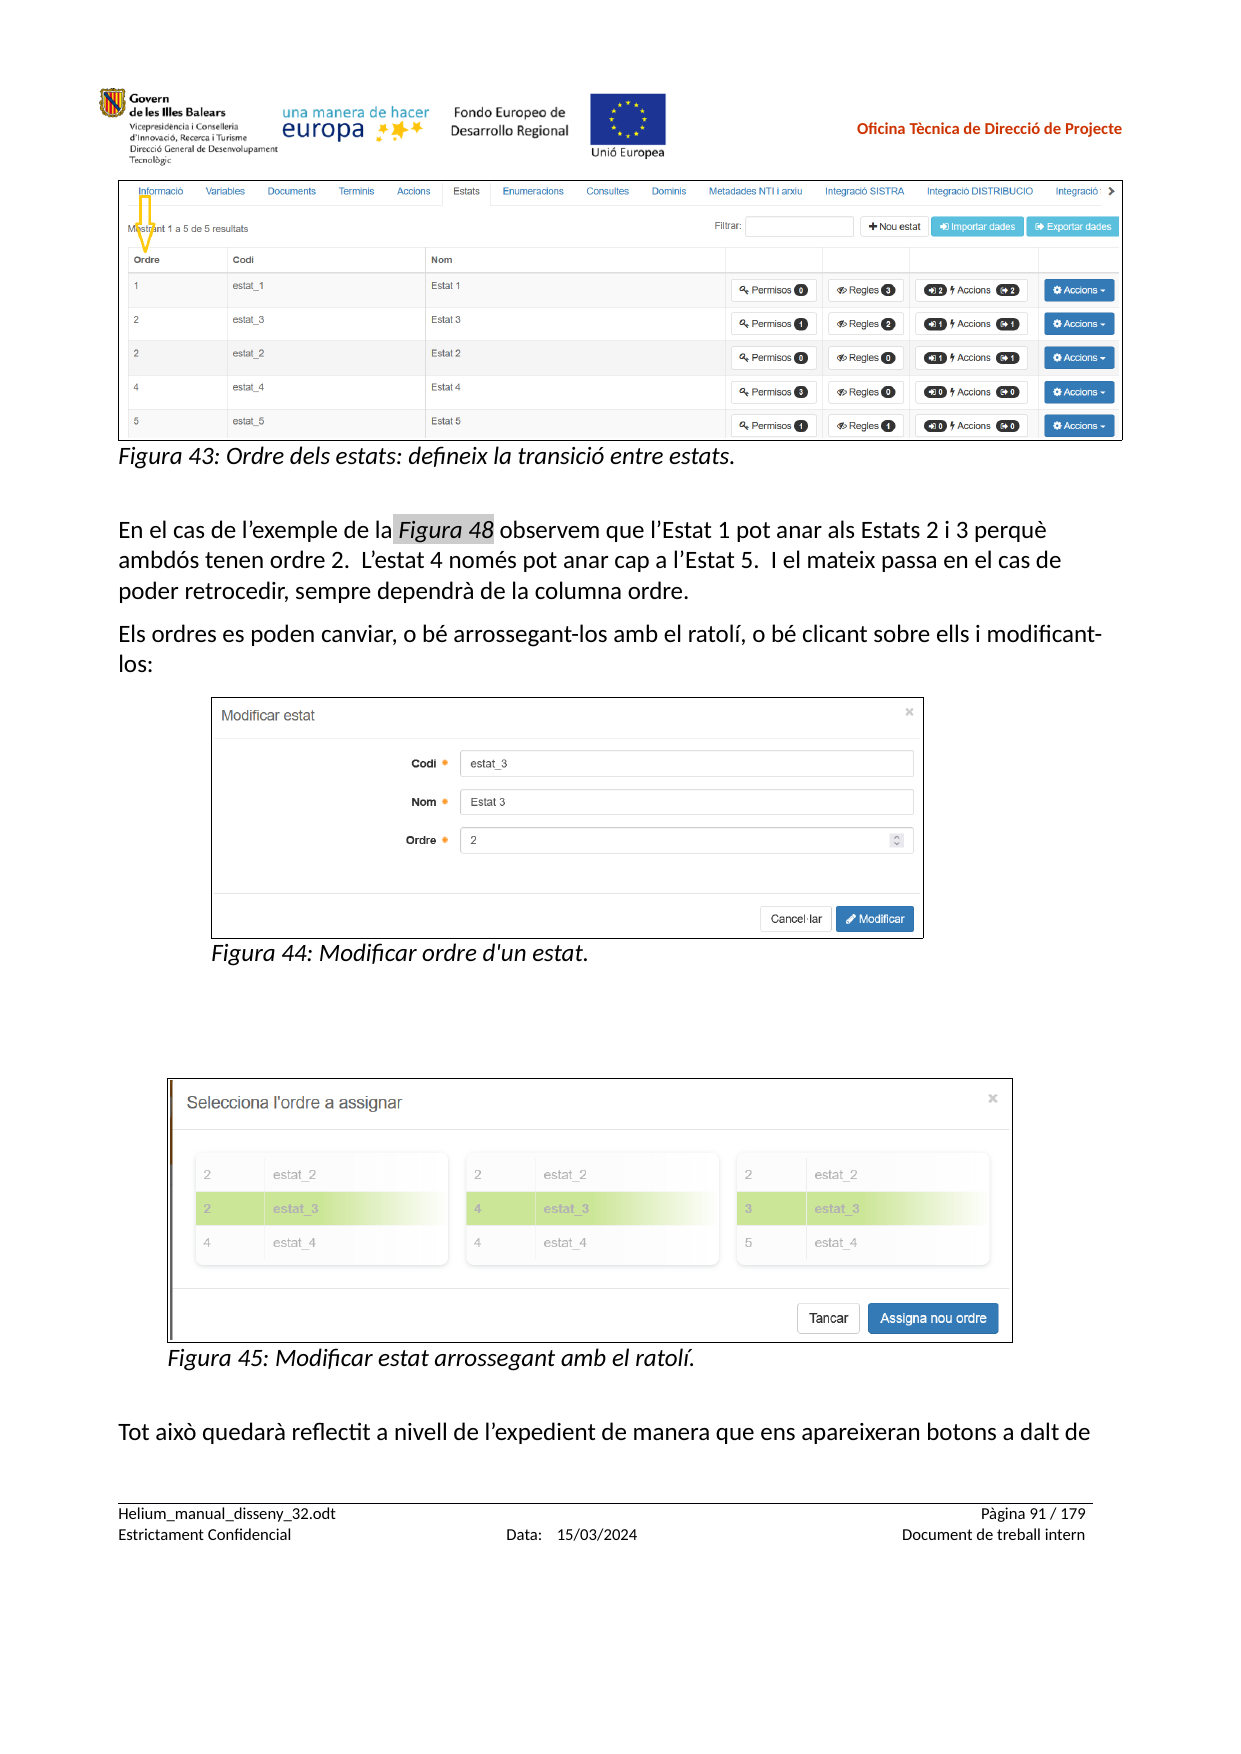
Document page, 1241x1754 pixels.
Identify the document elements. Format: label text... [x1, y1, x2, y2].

text [119, 181, 1122, 440]
text Figura 45: Modificar estat arrossegant amb el ratolí. [167, 1343, 1012, 1373]
text Figura 44: Modificar ordre d'un estat. [211, 939, 923, 968]
picture [121, 183, 1119, 438]
picture [170, 1080, 1010, 1340]
text Tot això quedarà reflectit a nivell de l’expedient de manera que ens apareixeran botons a dalt de [118, 1416, 1122, 1447]
text Els ordres es poden canviar, o bé arrossegant-los amb el ratolí, o bé clicant sobre ells i modificant-los: [118, 618, 1122, 679]
picture [214, 700, 921, 935]
text [212, 698, 923, 938]
text En el cas de l’exemple de la Figura 48 observem que l’Estat 1 pot anar als Estats 2 i 3 perquè ambdós tenen ordre 2. L’estat 4 només pot anar cap a l’Estat 5. I el mateix passa en el cas de poder retrocedir, sempre dependrà de la columna ordre. [118, 514, 1122, 606]
picture [99, 87, 668, 166]
text Figura 43: Ordre dels estats: defineix la transició entre estats. [118, 441, 1122, 471]
